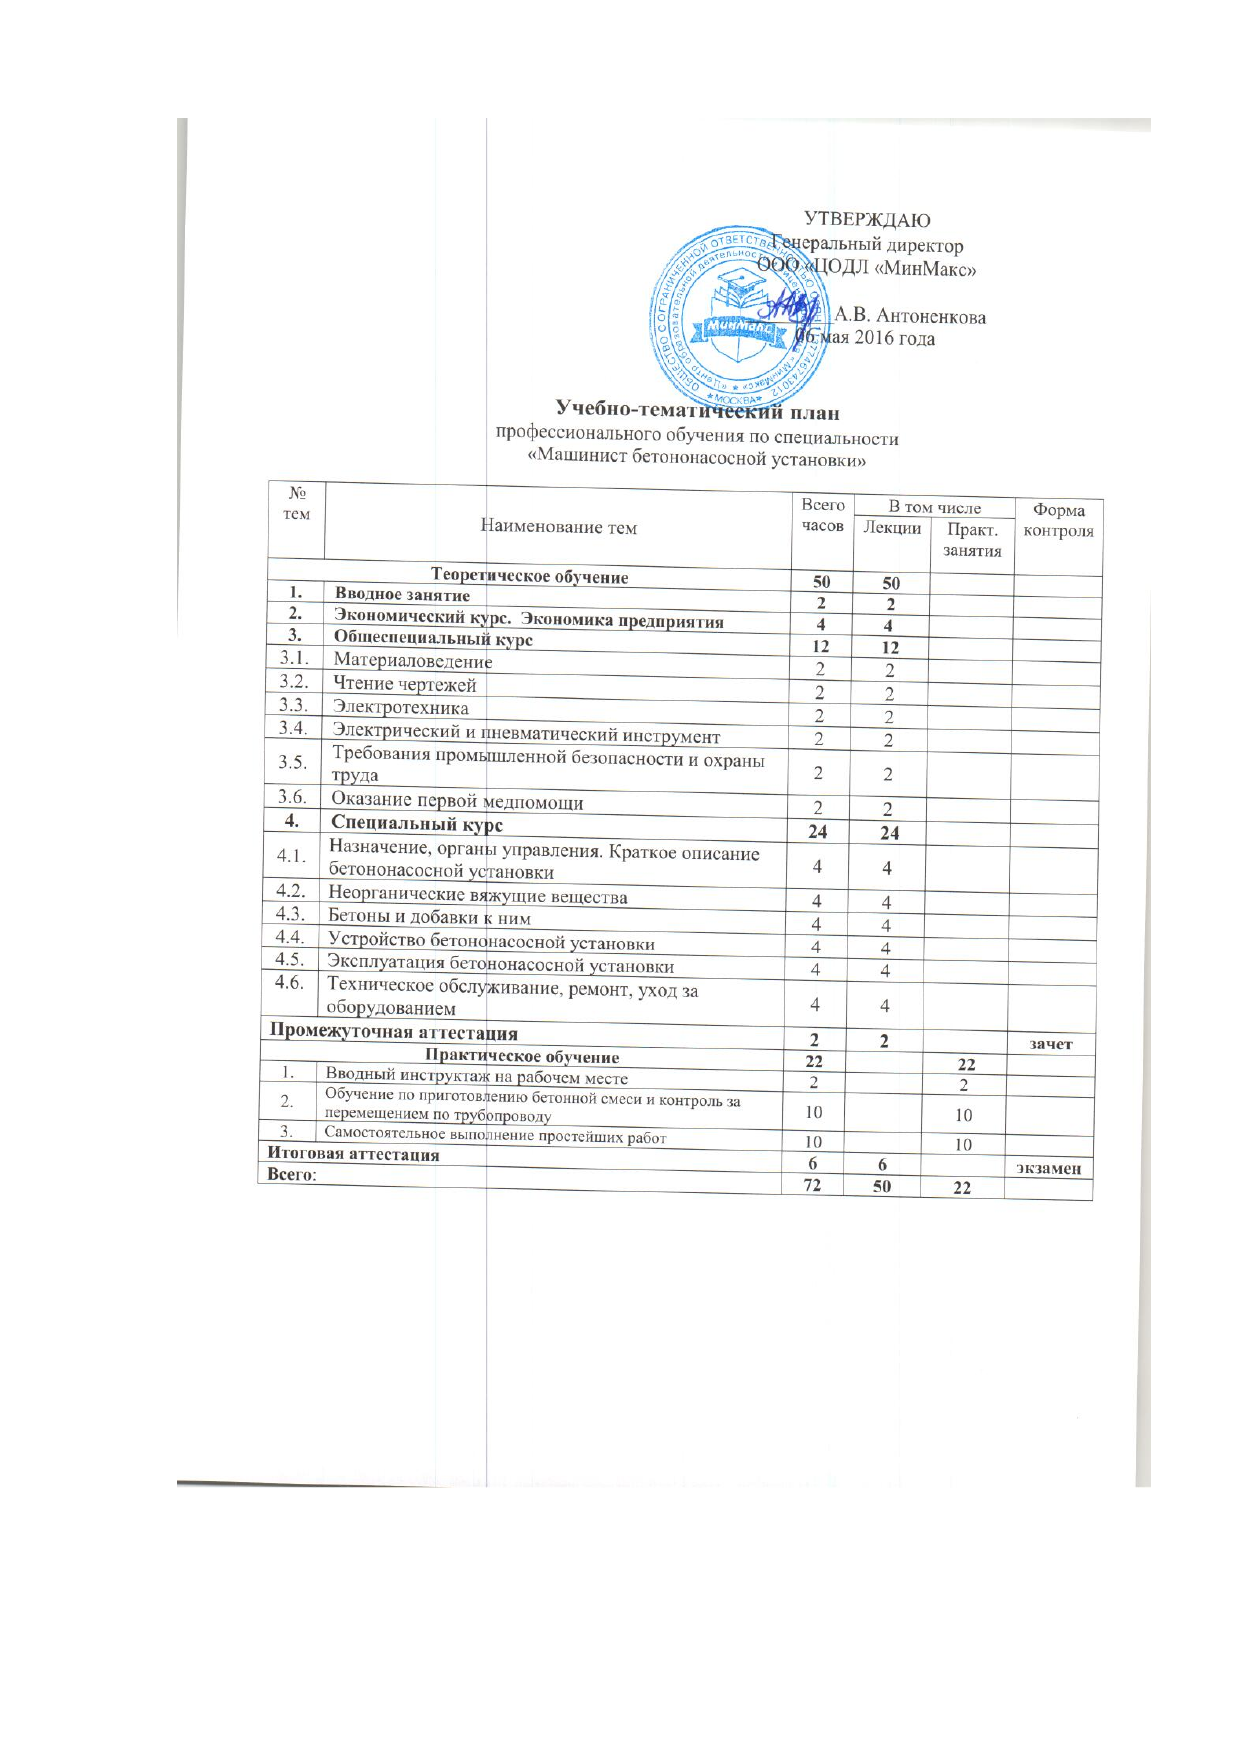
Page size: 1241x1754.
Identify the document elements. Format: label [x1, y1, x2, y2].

picture [177, 118, 1151, 1495]
